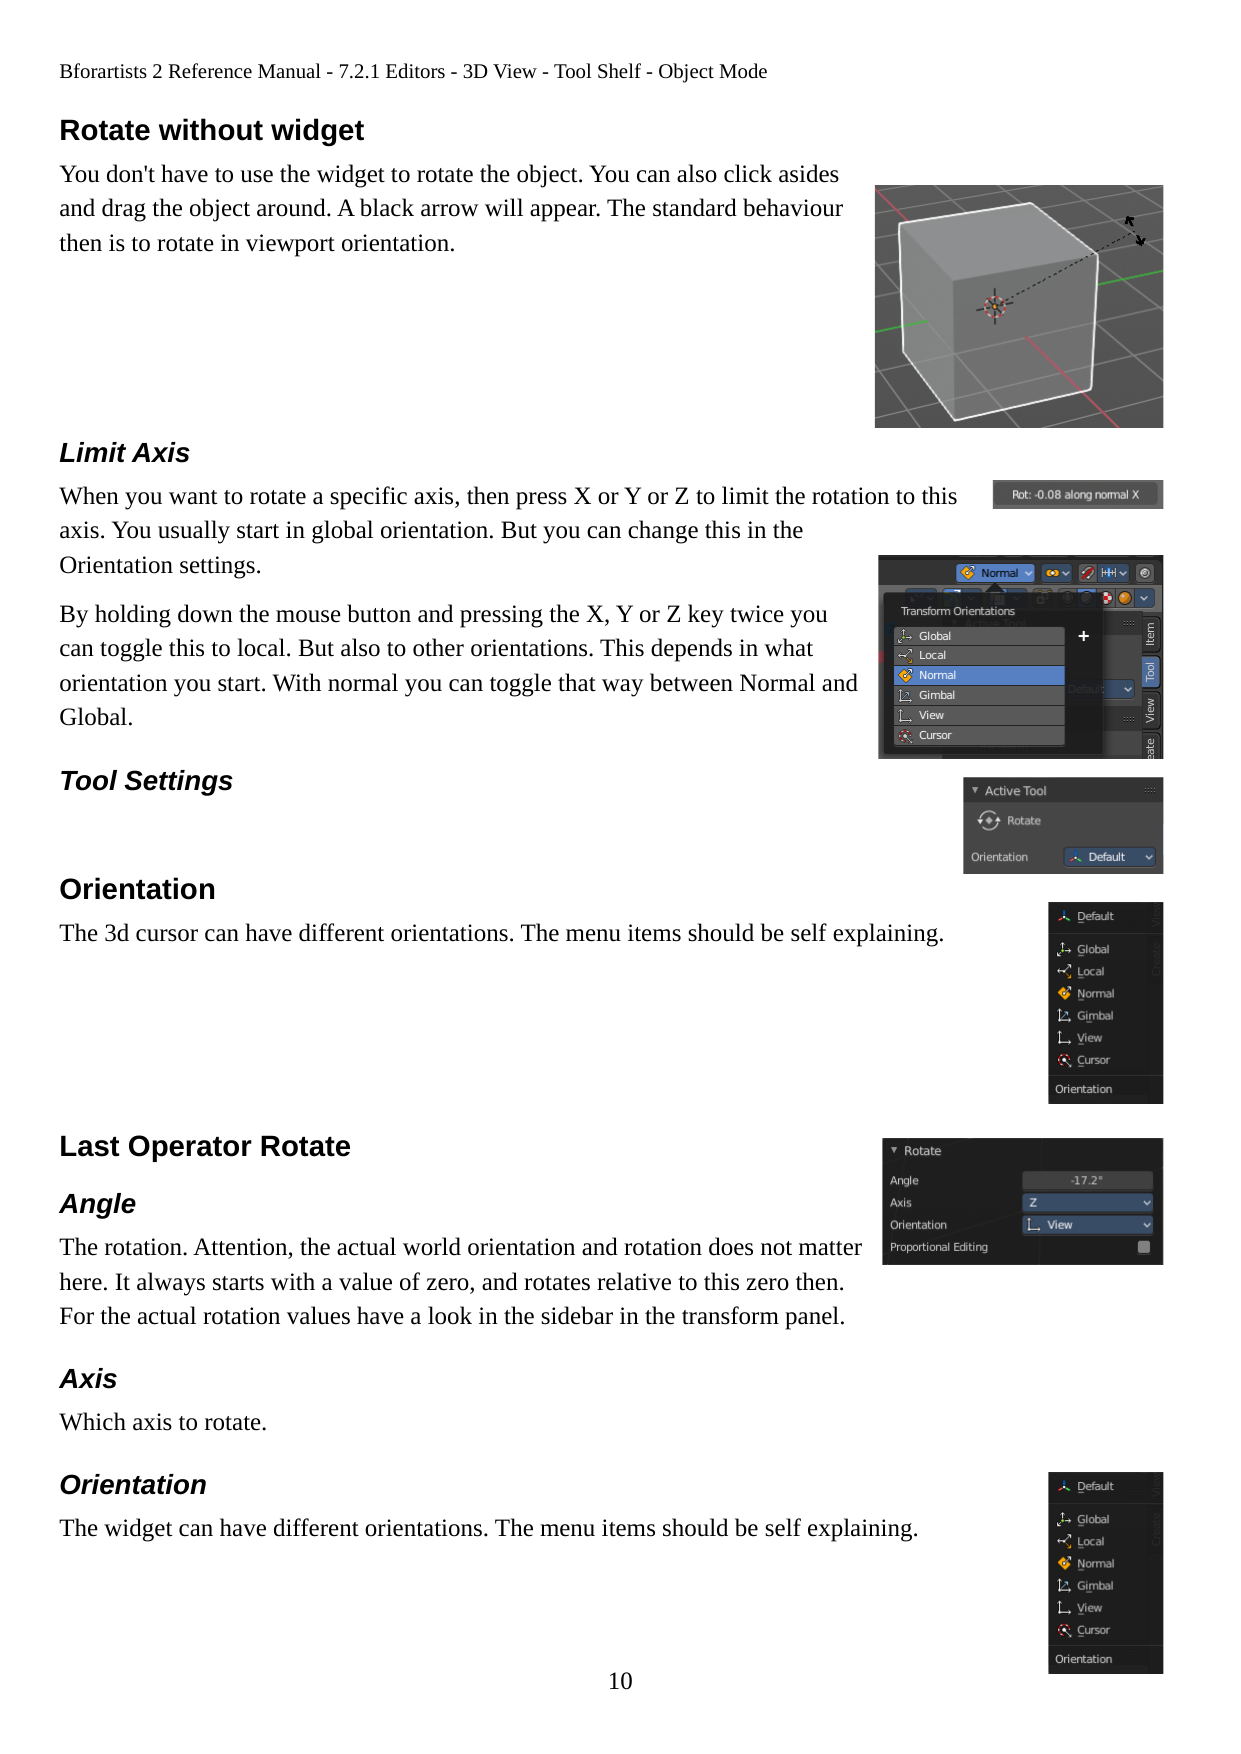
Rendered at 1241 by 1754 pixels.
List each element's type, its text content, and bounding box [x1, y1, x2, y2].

subtitle Orientation [59, 1469, 1181, 1501]
picture [963, 777, 1164, 874]
picture [878, 555, 1164, 759]
subtitle Limit Axis [59, 437, 1181, 468]
text The 3d cursor can have different orientations. The menu items should be self explaining. [59, 918, 1048, 947]
subtitle Rotate without widget [59, 113, 1181, 146]
picture [874, 185, 1164, 428]
text The rotation. Attention, the actual world orientation and rotation does not matter here. It always starts with a value of zero, and rotates relative to this zero then. For the actual rotation values have a look in the sidebar in the transform panel. [59, 1232, 1181, 1330]
text By holding down the mouse button and pressing the X, Y or Z key twice you can toggle this to local. But also to other orientations. This depends in what orientation you start. With normal you can toggle that way between Normal and Global. [59, 599, 878, 731]
picture [1048, 902, 1164, 1104]
text You don't have to use the widget to rotate the object. You can also click asides and drag the object around. A black arrow will appear. The standard behaviour then is to rotate in viewport orientation. [59, 159, 1181, 257]
picture [882, 1138, 1164, 1265]
text Which axis to rotate. [59, 1407, 1181, 1436]
subtitle Tool Settings [59, 764, 1181, 796]
text When you want to rotate a specific axis, then press X or Y or Z to limit the rotation to this axis. You usually start in global orientation. But you can change this in the Orientation settings. [59, 481, 1181, 579]
picture [1048, 1472, 1164, 1674]
subtitle Last Operator Rotate [59, 1129, 1181, 1163]
subtitle Axis [59, 1363, 1181, 1394]
subtitle Orientation [59, 872, 1181, 906]
text The widget can have different orientations. The menu items should be self explaining. [59, 1513, 1048, 1542]
subtitle Angle [59, 1188, 882, 1220]
subtitle [1164, 1188, 1181, 1220]
picture [992, 480, 1164, 509]
